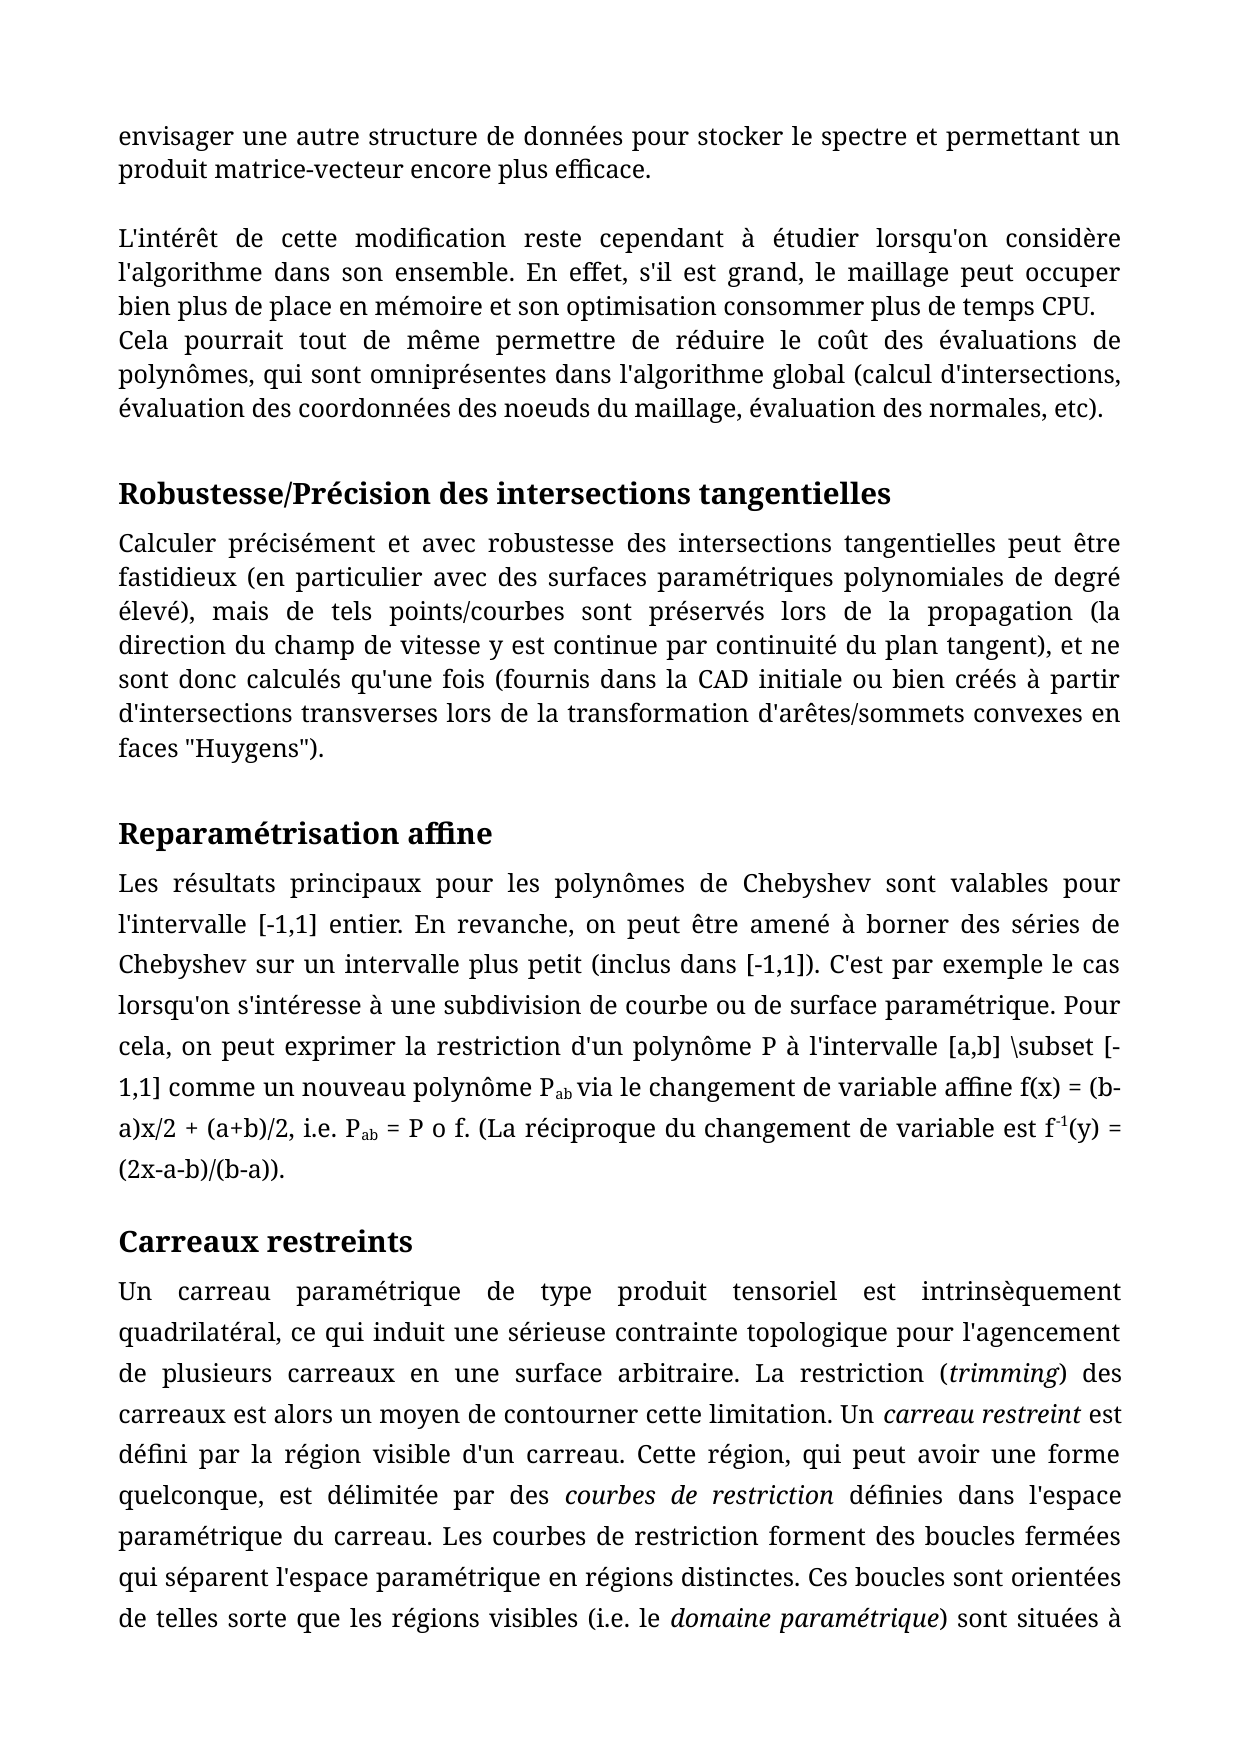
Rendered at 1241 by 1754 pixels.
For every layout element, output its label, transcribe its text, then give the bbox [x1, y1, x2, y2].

subtitle Carreaux restreints [118, 1221, 1122, 1261]
text Un carreau paramétrique de type produit tensoriel est intrinsèquement quadrilatéral, ce qui induit une sérieuse contrainte topologique pour l'agencement de plusieurs carreaux en une surface arbitraire. La restriction (trimming) des carreaux est alors un moyen de contourner cette limitation. Un carreau restreint est défini par la région visible d'un carreau. Cette région, qui peut avoir une forme quelconque, est délimitée par des courbes de restriction définies dans l'espace paramétrique du carreau. Les courbes de restriction forment des boucles fermées qui séparent l'espace paramétrique en régions distinctes. Ces boucles sont orientées de telles sorte que les régions visibles (i.e. le domaine paramétrique) sont situées à [118, 1274, 1122, 1634]
text Les résultats principaux pour les polynômes de Chebyshev sont valables pour l'intervalle [-1,1] entier. En revanche, on peut être amené à borner des séries de Chebyshev sur un intervalle plus petit (inclus dans [-1,1]). C'est par exemple le cas lorsqu'on s'intéresse à une subdivision de courbe ou de surface paramétrique. Pour cela, on peut exprimer la restriction d'un polynôme P à l'intervalle [a,b] \subset [-1,1] comme un nouveau polynôme Pab via le changement de variable affine f(x) = (b-a)x/2 + (a+b)/2, i.e. Pab = P o f. (La réciproque du changement de variable est f-1(y) = (2x-a-b)/(b-a)). [118, 865, 1122, 1185]
text Cela pourrait tout de même permettre de réduire le coût des évaluations de polynômes, qui sont omniprésentes dans l'algorithme global (calcul d'intersections, évaluation des coordonnées des noeuds du maillage, évaluation des normales, etc). [118, 322, 1122, 425]
subtitle Reparamétrisation affine [118, 813, 1122, 853]
text Calculer précisément et avec robustesse des intersections tangentielles peut être fastidieux (en particulier avec des surfaces paramétriques polynomiales de degré élevé), mais de tels points/courbes sont préservés lors de la propagation (la direction du champ de vitesse y est continue par continuité du plan tangent), et ne sont donc calculés qu'une fois (fournis dans la CAD initiale ou bien créés à partir d'intersections transverses lors de la transformation d'arêtes/sommets convexes en faces "Huygens"). [118, 526, 1122, 764]
subtitle Robustesse/Précision des intersections tangentielles [118, 473, 1122, 513]
text L'intérêt de cette modification reste cependant à étudier lorsqu'on considère l'algorithme dans son ensemble. En effet, s'il est grand, le maillage peut occuper bien plus de place en mémoire et son optimisation consommer plus de temps CPU. [118, 220, 1122, 322]
text envisager une autre structure de données pour stocker le spectre et permettant un produit matrice-vecteur encore plus efficace. [118, 118, 1122, 186]
